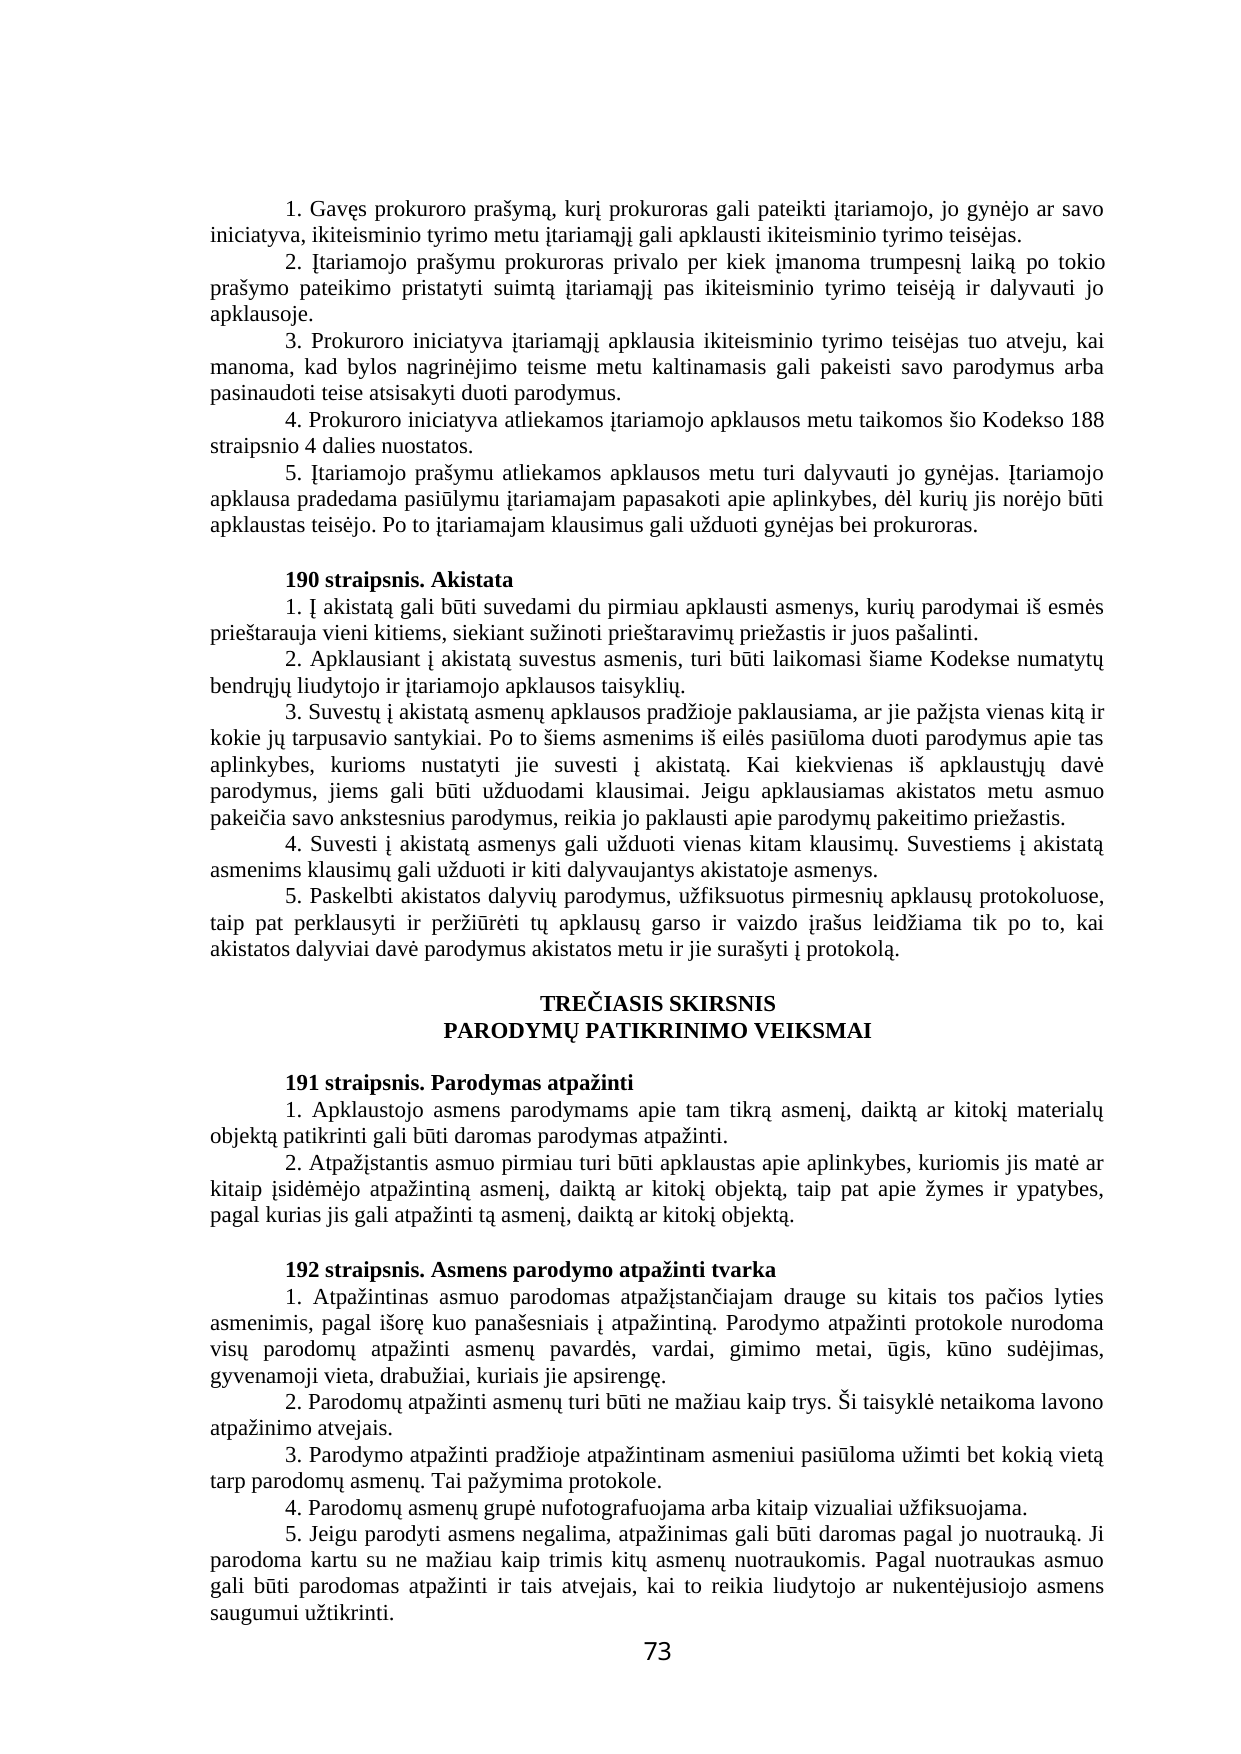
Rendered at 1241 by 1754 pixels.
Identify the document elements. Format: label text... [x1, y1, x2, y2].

text 1. Gavęs prokuroro prašymą, kurį prokuroras gali pateikti įtariamojo, jo gynėjo ar savo iniciatyva, ikiteisminio tyrimo metu įtariamąjį gali apklausti ikiteisminio tyrimo teisėjas. [210, 195, 1106, 248]
text 2. Įtariamojo prašymu prokuroras privalo per kiek įmanoma trumpesnį laiką po tokio prašymo pateikimo pristatyti suimtą įtariamąjį pas ikiteisminio tyrimo teisėją ir dalyvauti jo apklausoje. [210, 248, 1106, 327]
text 5. Jeigu parodyti asmens negalima, atpažinimas gali būti daromas pagal jo nuotrauką. Ji parodoma kartu su ne mažiau kaip trimis kitų asmenų nuotraukomis. Pagal nuotraukas asmuo gali būti parodomas atpažinti ir tais atvejais, kai to reikia liudytojo ar nukentėjusiojo asmens saugumui užtikrinti. [210, 1520, 1106, 1625]
text 3. Suvestų į akistatą asmenų apklausos pradžioje paklausiama, ar jie pažįsta vienas kitą ir kokie jų tarpusavio santykiai. Po to šiems asmenims iš eilės pasiūloma duoti parodymus apie tas aplinkybes, kurioms nustatyti jie suvesti į akistatą. Kai kiekvienas iš apklaustųjų davė parodymus, jiems gali būti užduodami klausimai. Jeigu apklausiamas akistatos metu asmuo pakeičia savo ankstesnius parodymus, reikia jo paklausti apie parodymų pakeitimo priežastis. [210, 698, 1106, 830]
text 191 straipsnis. Parodymas atpažinti [210, 1069, 1106, 1096]
text TREČIASIS SKIRSNIS [210, 990, 1106, 1017]
text 1. Apklaustojo asmens parodymams apie tam tikrą asmenį, daiktą ar kitokį materialų objektą patikrinti gali būti daromas parodymas atpažinti. [210, 1096, 1106, 1148]
text 1. Atpažintinas asmuo parodomas atpažįstančiajam drauge su kitais tos pačios lyties asmenimis, pagal išorę kuo panašesniais į atpažintiną. Parodymo atpažinti protokole nurodoma visų parodomų atpažinti asmenų pavardės, vardai, gimimo metai, ūgis, kūno sudėjimas, gyvenamoji vieta, drabužiai, kuriais jie apsirengę. [210, 1283, 1106, 1388]
text 2. Parodomų atpažinti asmenų turi būti ne mažiau kaip trys. Ši taisyklė netaikoma lavono atpažinimo atvejais. [210, 1388, 1106, 1441]
text 4. Prokuroro iniciatyva atliekamos įtariamojo apklausos metu taikomos šio Kodekso 188 straipsnio 4 dalies nuostatos. [210, 406, 1106, 458]
text 190 straipsnis. Akistata [210, 566, 1106, 593]
text 4. Parodomų asmenų grupė nufotografuojama arba kitaip vizualiai užfiksuojama. [210, 1493, 1106, 1520]
text 1. Į akistatą gali būti suvedami du pirmiau apklausti asmenys, kurių parodymai iš esmės prieštarauja vieni kitiems, siekiant sužinoti prieštaravimų priežastis ir juos pašalinti. [210, 593, 1106, 645]
text 2. Apklausiant į akistatą suvestus asmenis, turi būti laikomasi šiame Kodekse numatytų bendrųjų liudytojo ir įtariamojo apklausos taisyklių. [210, 645, 1106, 698]
text 3. Prokuroro iniciatyva įtariamąjį apklausia ikiteisminio tyrimo teisėjas tuo atveju, kai manoma, kad bylos nagrinėjimo teisme metu kaltinamasis gali pakeisti savo parodymus arba pasinaudoti teise atsisakyti duoti parodymus. [210, 327, 1106, 406]
text 3. Parodymo atpažinti pradžioje atpažintinam asmeniui pasiūloma užimti bet kokią vietą tarp parodomų asmenų. Tai pažymima protokole. [210, 1441, 1106, 1493]
text 5. Įtariamojo prašymu atliekamos apklausos metu turi dalyvauti jo gynėjas. Įtariamojo apklausa pradedama pasiūlymu įtariamajam papasakoti apie aplinkybes, dėl kurių jis norėjo būti apklaustas teisėjo. Po to įtariamajam klausimus gali užduoti gynėjas bei prokuroras. [210, 458, 1106, 538]
text 4. Suvesti į akistatą asmenys gali užduoti vienas kitam klausimų. Suvestiems į akistatą asmenims klausimų gali užduoti ir kiti dalyvaujantys akistatoje asmenys. [210, 830, 1106, 883]
text Parodymų patikrinimo veiksmai [210, 1017, 1106, 1043]
text 5. Paskelbti akistatos dalyvių parodymus, užfiksuotus pirmesnių apklausų protokoluose, taip pat perklausyti ir peržiūrėti tų apklausų garso ir vaizdo įrašus leidžiama tik po to, kai akistatos dalyviai davė parodymus akistatos metu ir jie surašyti į protokolą. [210, 883, 1106, 962]
text 192 straipsnis. Asmens parodymo atpažinti tvarka [210, 1256, 1106, 1283]
text 2. Atpažįstantis asmuo pirmiau turi būti apklaustas apie aplinkybes, kuriomis jis matė ar kitaip įsidėmėjo atpažintiną asmenį, daiktą ar kitokį objektą, taip pat apie žymes ir ypatybes, pagal kurias jis gali atpažinti tą asmenį, daiktą ar kitokį objektą. [210, 1148, 1106, 1228]
